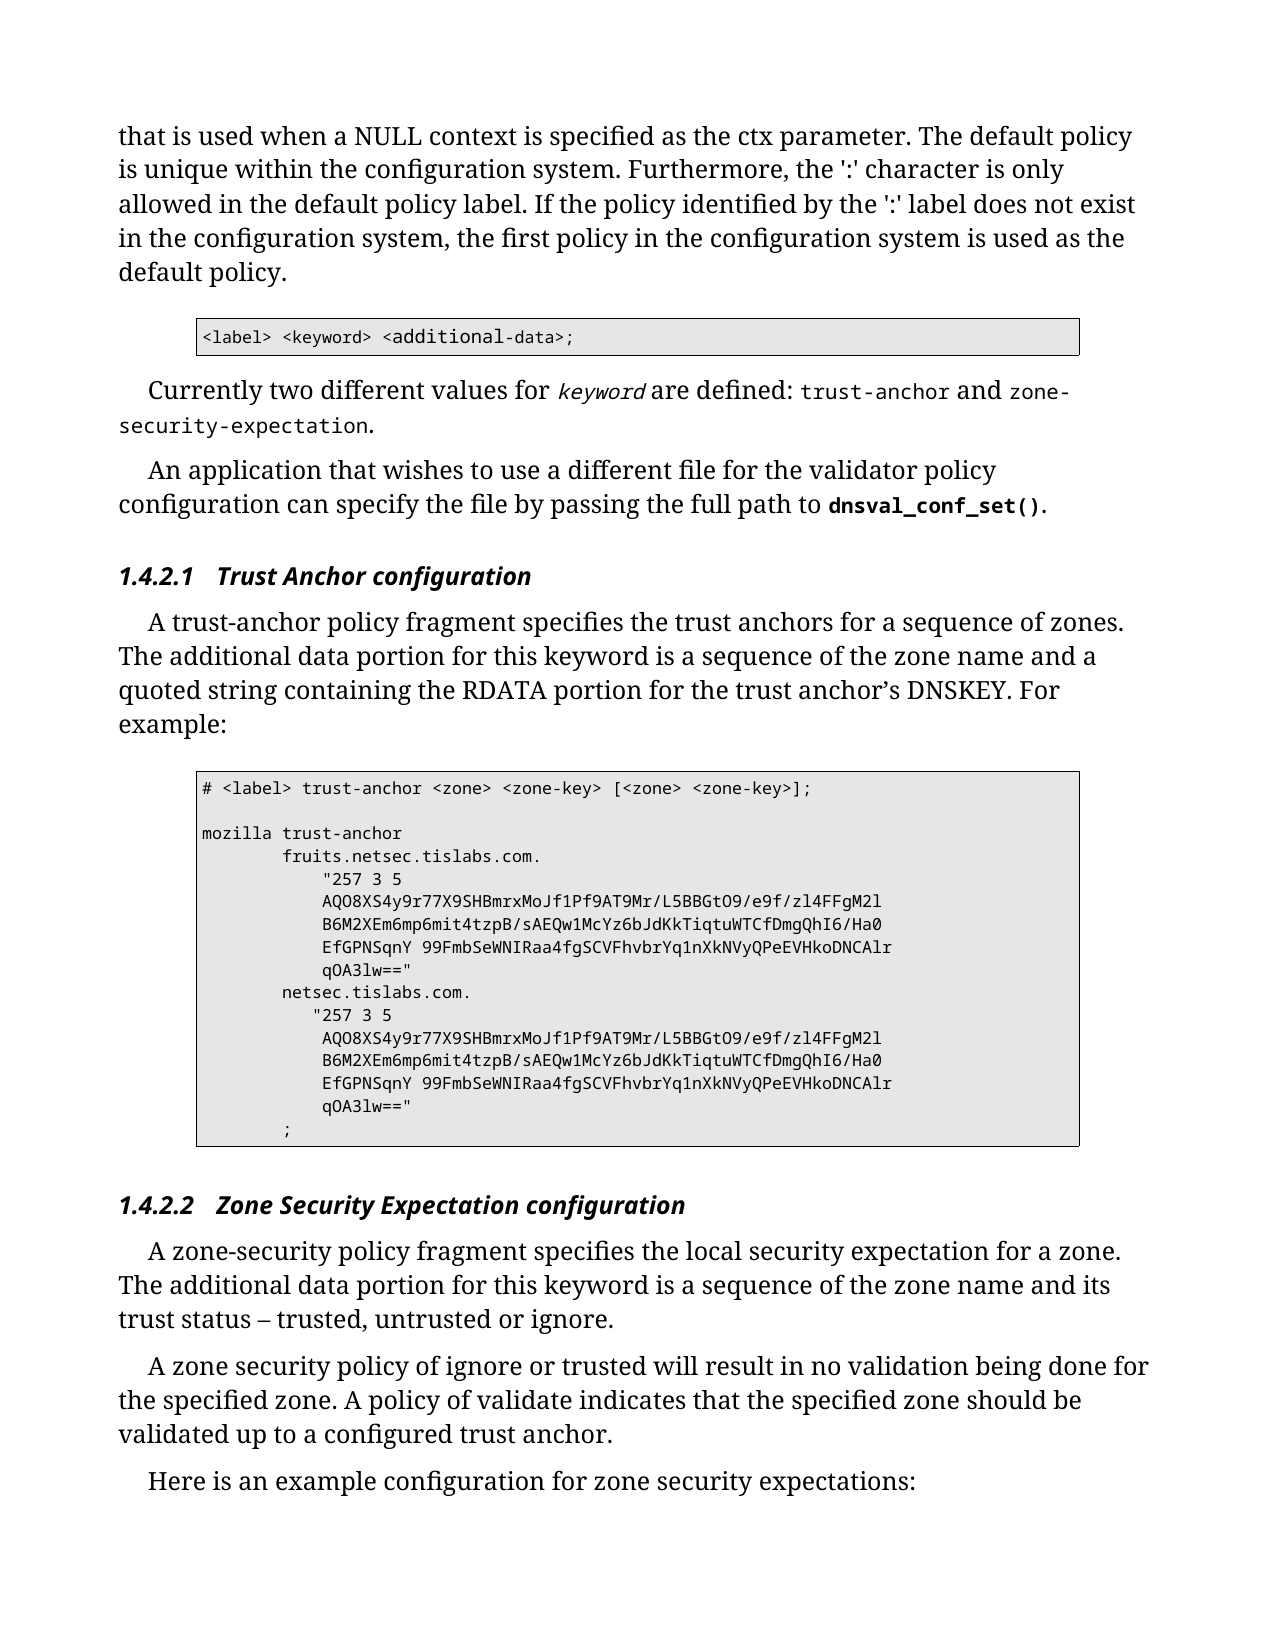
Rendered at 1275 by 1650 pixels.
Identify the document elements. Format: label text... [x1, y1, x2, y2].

table_header <label> <keyword> <additional-data>; [197, 319, 1079, 355]
text A zone security policy of ignore or trusted will result in no validation being done for the specified zone. A policy of validate indicates that the specified zone should be validated up to a configured trust anchor. [118, 1349, 1157, 1451]
subtitle Zone Security Expectation configuration [118, 1188, 1157, 1221]
text that is used when a NULL context is specified as the ctx parameter. The default policy is unique within the configuration system. Furthermore, the ':' character is only allowed in the default policy label. If the policy identified by the ':' label does not exist in the configuration system, the first policy in the configuration system is used as the default policy. [118, 118, 1157, 288]
text A zone-security policy fragment specifies the local security expectation for a zone. The additional data portion for this keyword is a sequence of the zone name and its trust status – trusted, untrusted or ignore. [118, 1234, 1157, 1336]
table_header # <label> trust-anchor <zone> <zone-key> [<zone> <zone-key>]; mozilla trust-anchor fruits.netsec.tislabs.com. "257 3 5 AQO8XS4y9r77X9SHBmrxMoJf1Pf9AT9Mr/L5BBGtO9/e9f/zl4FFgM2l B6M2XEm6mp6mit4tzpB/sAEQw1McYz6bJdKkTiqtuWTCfDmgQhI6/Ha0 EfGPNSqnY 99FmbSeWNIRaa4fgSCVFhvbrYq1nXkNVyQPeEVHkoDNCAlr qOA3lw==" netsec.tislabs.com. "257 3 5 AQO8XS4y9r77X9SHBmrxMoJf1Pf9AT9Mr/L5BBGtO9/e9f/zl4FFgM2l B6M2XEm6mp6mit4tzpB/sAEQw1McYz6bJdKkTiqtuWTCfDmgQhI6/Ha0 EfGPNSqnY 99FmbSeWNIRaa4fgSCVFhvbrYq1nXkNVyQPeEVHkoDNCAlr qOA3lw==" ; [197, 772, 1079, 1146]
text A trust-anchor policy fragment specifies the trust anchors for a sequence of zones. The additional data portion for this keyword is a sequence of the zone name and a quoted string containing the RDATA portion for the trust anchor’s DNSKEY. For example: [118, 605, 1157, 741]
text An application that wishes to use a different file for the validator policy configuration can specify the file by passing the full path to dnsval_conf_set(). [118, 453, 1157, 521]
subtitle Trust Anchor configuration [118, 558, 1157, 592]
text Here is an example configuration for zone security expectations: [118, 1463, 1157, 1497]
text Currently two different values for keyword are defined: trust-anchor and zone-security-expectation. [118, 372, 1157, 440]
